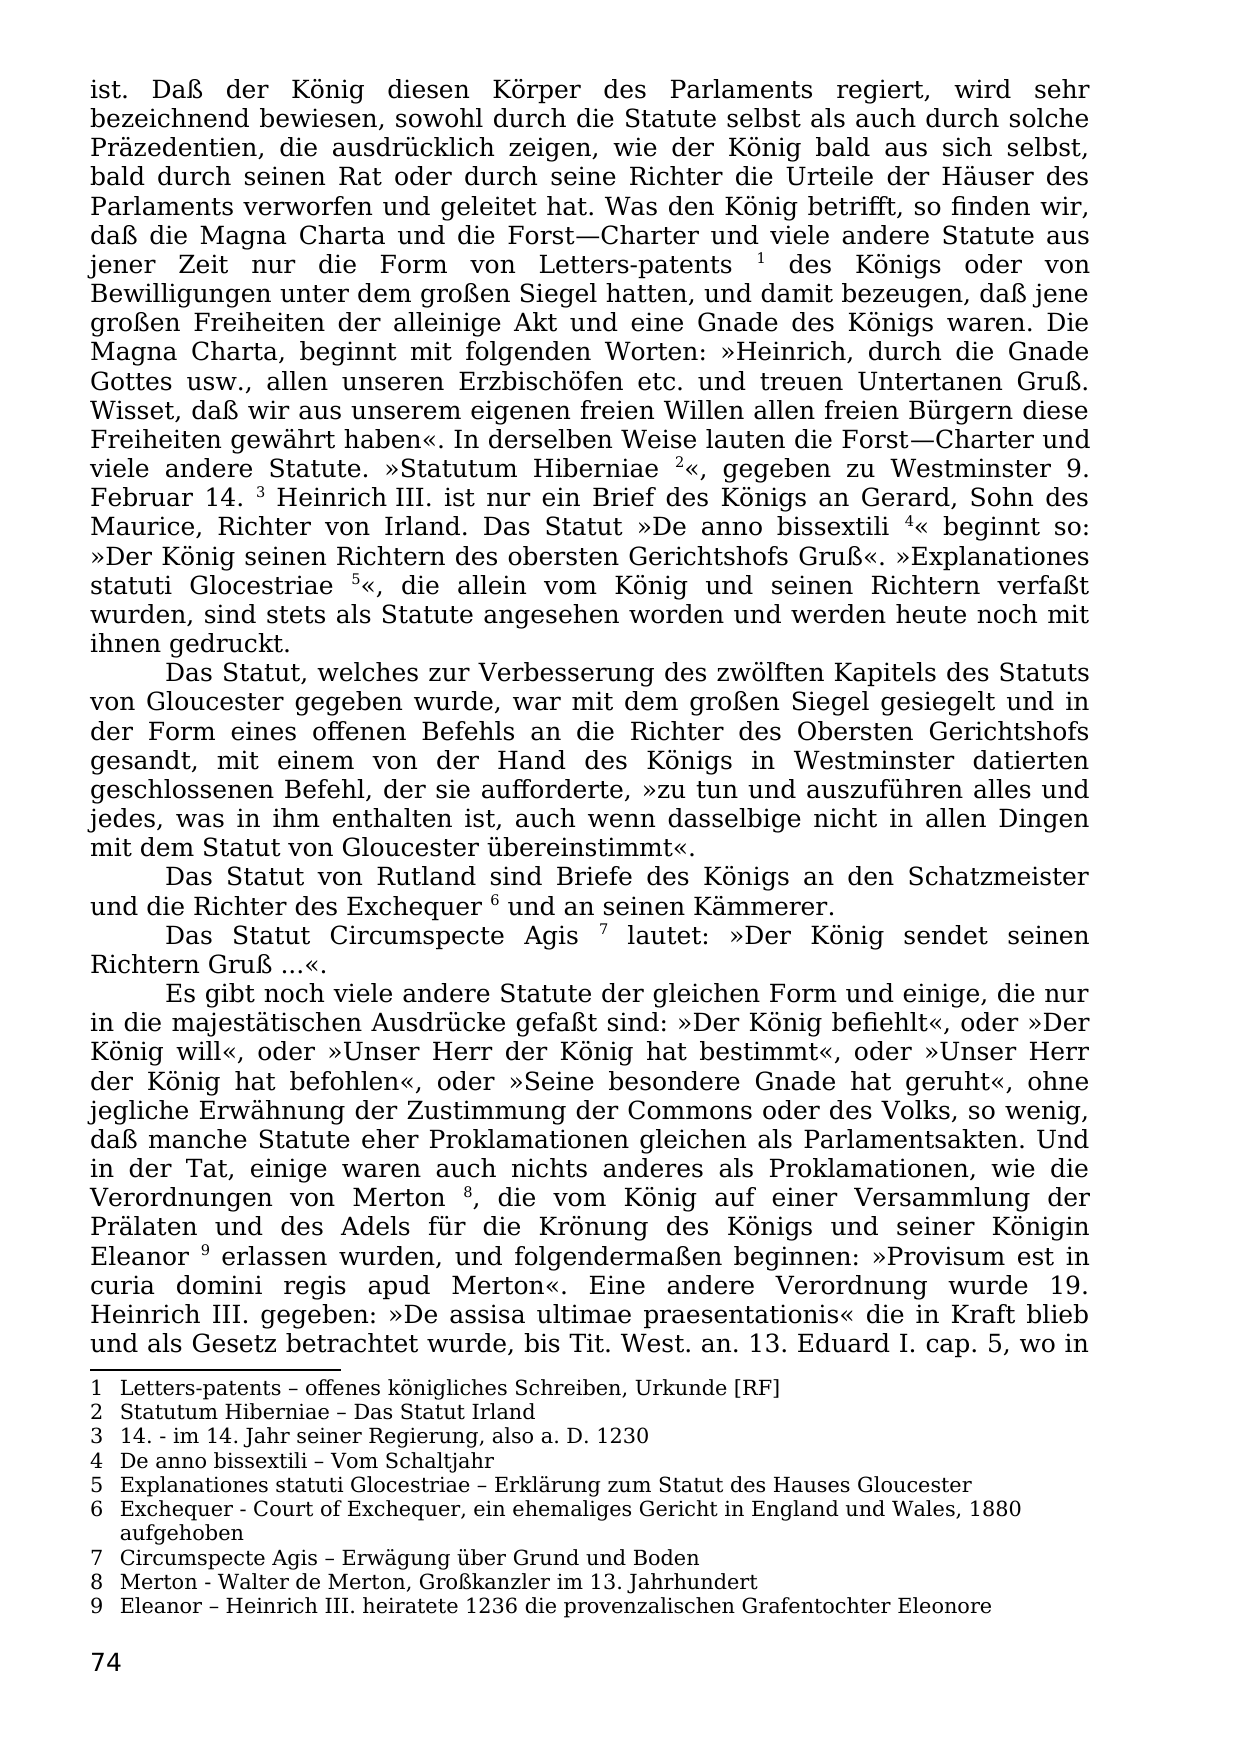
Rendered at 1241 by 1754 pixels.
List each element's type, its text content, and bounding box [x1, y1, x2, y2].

text Explanationes statuti Glocestriae – Erklärung zum Statut des Hauses Gloucester [90, 1473, 1091, 1497]
text Das Statut von Rutland sind Briefe des Königs an den Schatzmeister und die Richter des Exchequer und an seinen Kämmerer. [90, 862, 1091, 921]
text De anno bissextili – Vom Schaltjahr [90, 1449, 1091, 1473]
text ist. Daß der König diesen Körper des Parlaments regiert, wird sehr bezeichnend bewiesen, sowohl durch die Statute selbst als auch durch solche Präzedentien, die ausdrücklich zeigen, wie der König bald aus sich selbst, bald durch seinen Rat oder durch seine Richter die Urteile der Häuser des Parlaments verworfen und geleitet hat. Was den König betrifft, so finden wir, daß die Magna Charta und die Forst—Charter und viele andere Statute aus jener Zeit nur die Form von Letters-patents des Königs oder von Bewilligungen unter dem großen Siegel hatten, und damit bezeugen, daß jene großen Freiheiten der alleinige Akt und eine Gnade des Königs waren. Die Magna Charta, beginnt mit folgenden Worten: »Heinrich, durch die Gnade Gottes usw., allen unseren Erzbischöfen etc. und treuen Untertanen Gruß. Wisset, daß wir aus unserem eigenen freien Willen allen freien Bürgern diese Freiheiten gewährt haben«. In derselben Weise lauten die Forst—Charter und viele andere Statute. »Statutum Hiberniae «, gegeben zu Westminster 9. Februar 14. Heinrich III. ist nur ein Brief des Königs an Gerard, Sohn des Maurice, Richter von Irland. Das Statut »De anno bissextili « beginnt so: »Der König seinen Richtern des obersten Gerichtshofs Gruß«. »Explanationes statuti Glocestriae «, die allein vom König und seinen Richtern verfaßt wurden, sind stets als Statute angesehen worden und werden heute noch mit ihnen gedruckt. [90, 75, 1091, 658]
text Das Statut Circumspecte Agis lautet: »Der König sendet seinen Richtern Gruß ...«. [90, 921, 1091, 979]
text 14. - im 14. Jahr seiner Regierung, also a. D. 1230 [90, 1424, 1091, 1449]
text Circumspecte Agis – Erwägung über Grund und Boden [90, 1546, 1091, 1570]
text Letters-patents – offenes königliches Schreiben, Urkunde [RF] [90, 1376, 1091, 1400]
text Eleanor – Heinrich III. heiratete 1236 die provenzalischen Grafentochter Eleonore [90, 1594, 1091, 1618]
text Exchequer - Court of Exchequer, ein ehemaliges Gericht in England und Wales, 1880 aufgehoben [90, 1497, 1091, 1546]
text Statutum Hiberniae – Das Statut Irland [90, 1400, 1091, 1424]
text Es gibt noch viele andere Statute der gleichen Form und einige, die nur in die majestätischen Ausdrücke gefaßt sind: »Der König befiehlt«, oder »Der König will«, oder »Unser Herr der König hat bestimmt«, oder »Unser Herr der König hat befohlen«, oder »Seine besondere Gnade hat geruht«, ohne jegliche Erwähnung der Zustimmung der Commons oder des Volks, so wenig, daß manche Statute eher Proklamationen gleichen als Parlamentsakten. Und in der Tat, einige waren auch nichts anderes als Proklamationen, wie die Verordnungen von Merton , die vom König auf einer Versammlung der Prälaten und des Adels für die Krönung des Königs und seiner Königin Eleanor erlassen wurden, und folgendermaßen beginnen: »Provisum est in curia domini regis apud Merton«. Eine andere Verordnung wurde 19. Heinrich III. gegeben: »De assisa ultimae praesentationis« die in Kraft blieb und als Gesetz betrachtet wurde, bis Tit. West. an. 13. Eduard I. cap. 5, wo in [90, 979, 1091, 1358]
text Das Statut, welches zur Verbesserung des zwölften Kapitels des Statuts von Gloucester gegeben wurde, war mit dem großen Siegel gesiegelt und in der Form eines offenen Befehls an die Richter des Obersten Gerichtshofs gesandt, mit einem von der Hand des Königs in Westminster datierten geschlossenen Befehl, der sie aufforderte, »zu tun und auszuführen alles und jedes, was in ihm enthalten ist, auch wenn dasselbige nicht in allen Dingen mit dem Statut von Gloucester übereinstimmt«. [90, 658, 1091, 862]
text Merton - Walter de Merton, Großkanzler im 13. Jahrhundert [90, 1570, 1091, 1594]
